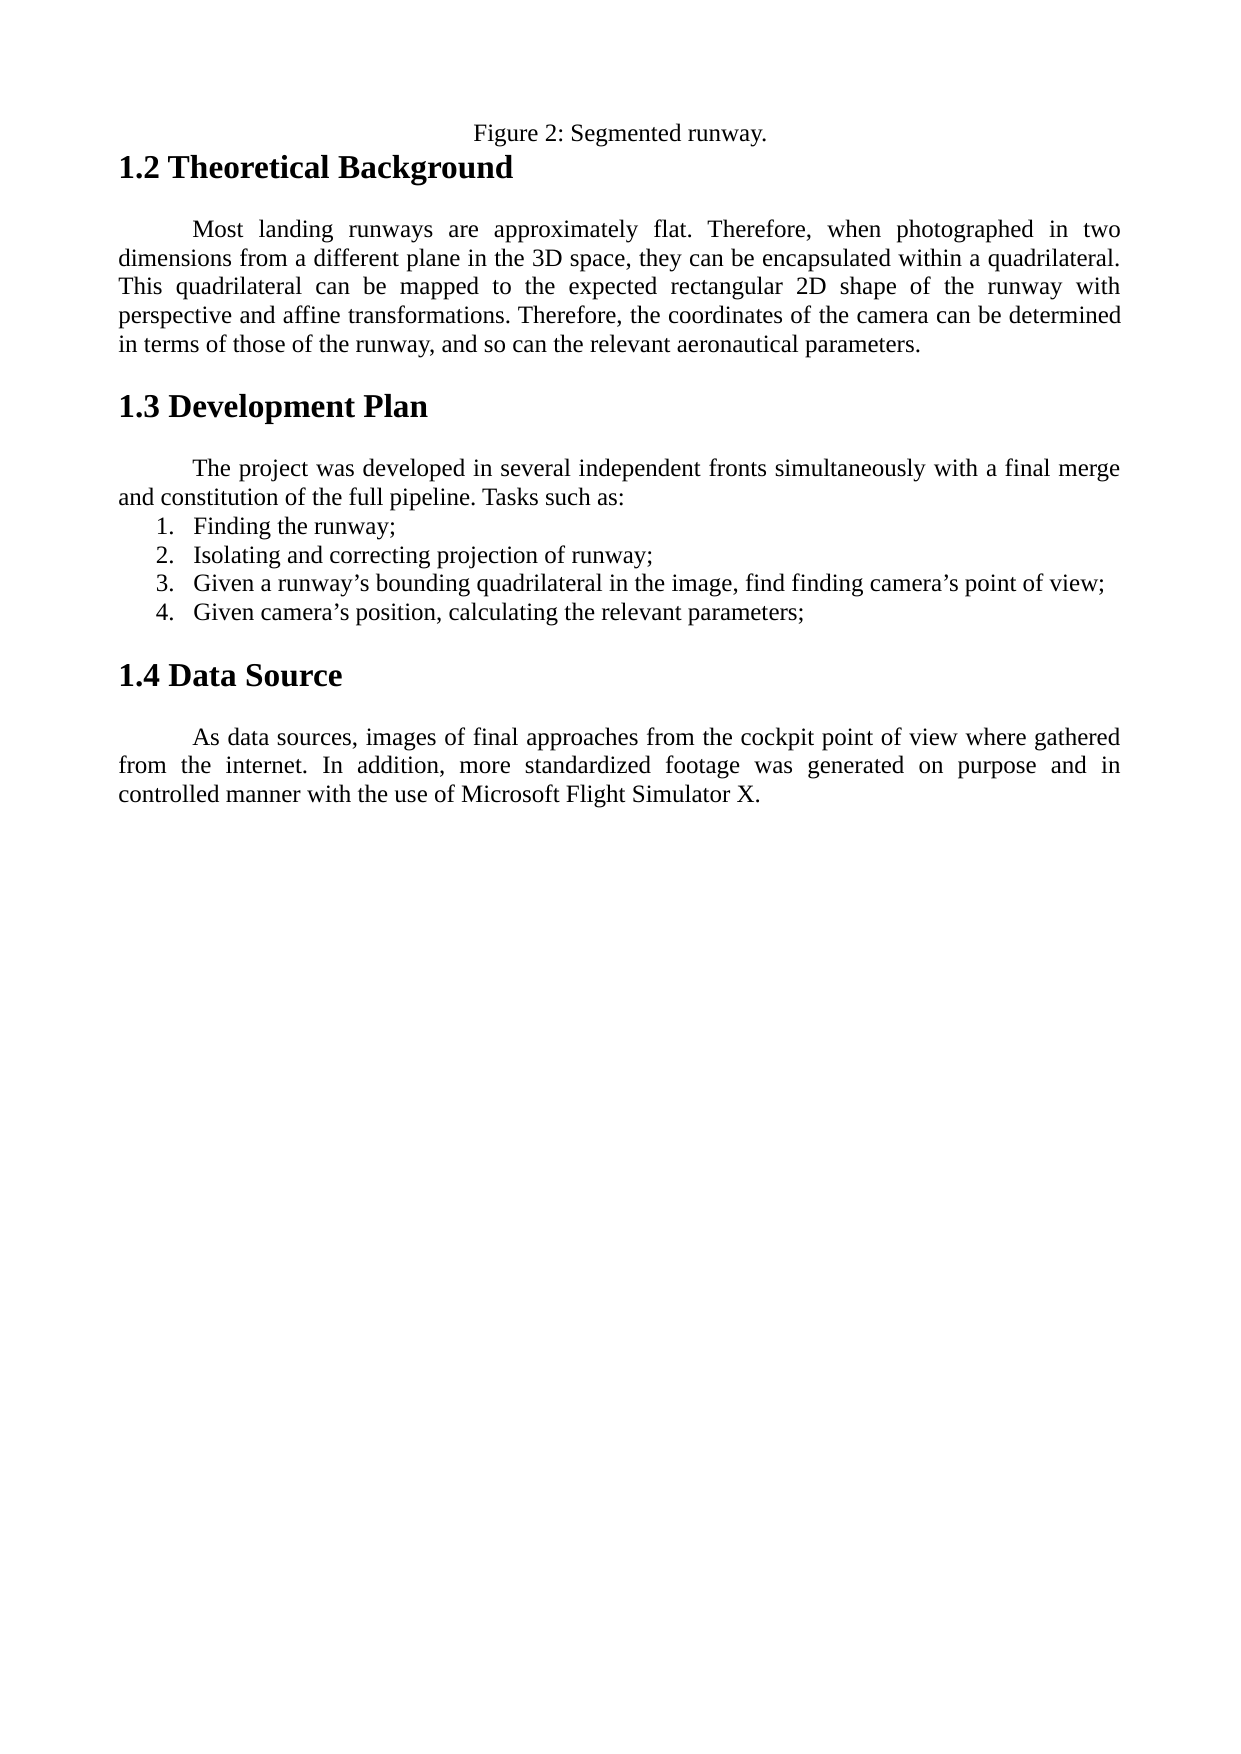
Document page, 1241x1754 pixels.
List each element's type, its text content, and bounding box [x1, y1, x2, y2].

text 1.2 Theoretical Background [118, 147, 1122, 185]
text Figure 2: Segmented runway. [118, 118, 1122, 147]
text 1.3 Development Plan [118, 386, 1122, 425]
text Most landing runways are approximately flat. Therefore, when photographed in two dimensions from a different plane in the 3D space, they can be encapsulated within a quadrilateral. This quadrilateral can be mapped to the expected rectangular 2D shape of the runway with perspective and affine transformations. Therefore, the coordinates of the camera can be determined in terms of those of the runway, and so can the relevant aeronautical parameters. [118, 214, 1122, 358]
text 1.4 Data Source [118, 655, 1122, 693]
list Given a runway’s bounding quadrilateral in the image, find finding camera’s point of view; [156, 568, 1122, 597]
list Finding the runway; [156, 511, 1122, 540]
list Isolating and correcting projection of runway; [156, 540, 1122, 568]
text The project was developed in several independent fronts simultaneously with a final merge and constitution of the full pipeline. Tasks such as: [118, 453, 1122, 511]
list Given camera’s position, calculating the relevant parameters; [156, 597, 1122, 626]
text As data sources, images of final approaches from the cockpit point of view where gathered from the internet. In addition, more standardized footage was generated on purpose and in controlled manner with the use of Microsoft Flight Simulator X. [118, 722, 1122, 808]
